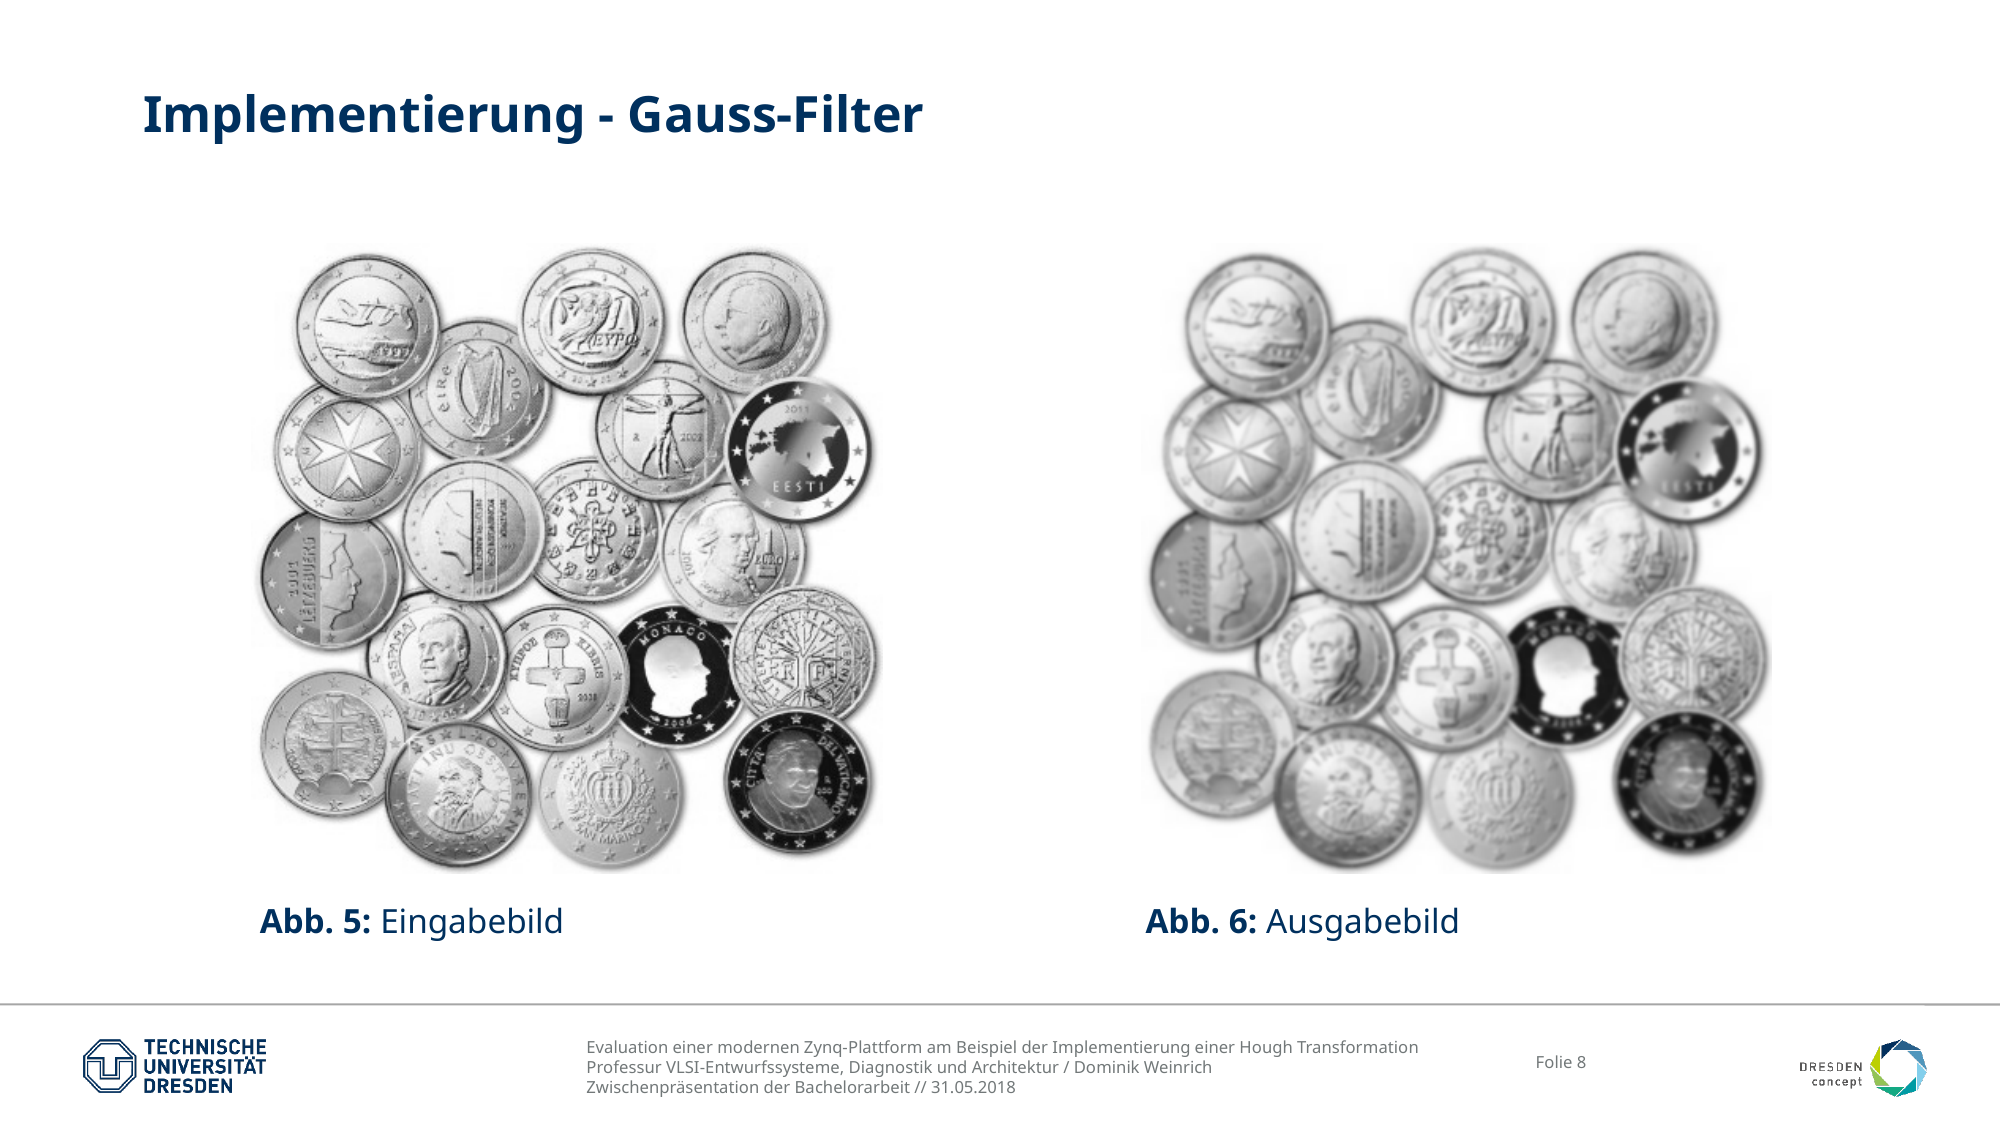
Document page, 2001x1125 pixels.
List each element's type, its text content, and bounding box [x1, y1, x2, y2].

picture [251, 243, 883, 874]
picture [83, 1039, 266, 1093]
list Abb. 6: Ausgabebild [1145, 897, 1880, 956]
title Implementierung - Gauss-Filter [143, 56, 1880, 169]
list Abb. 5: Eingabebild [259, 897, 991, 956]
picture [1141, 243, 1772, 874]
picture [1800, 1039, 1927, 1097]
